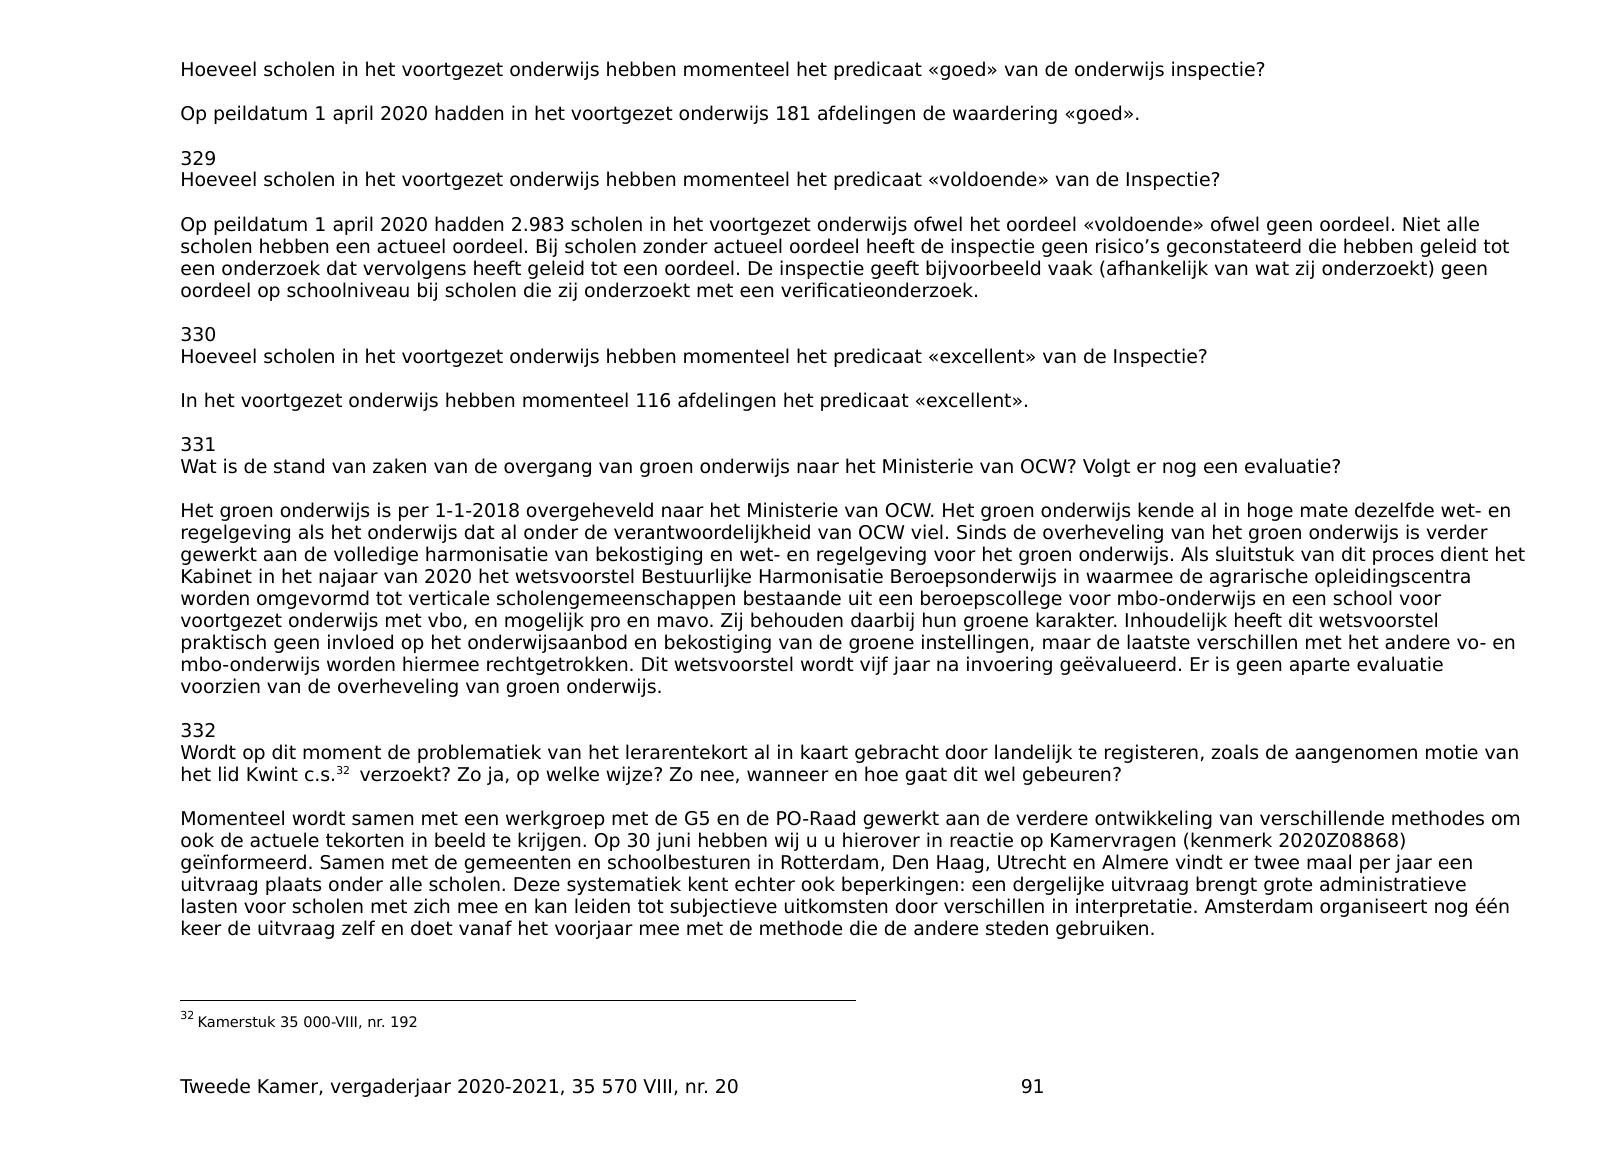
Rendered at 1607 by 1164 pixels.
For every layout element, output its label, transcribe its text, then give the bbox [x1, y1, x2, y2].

text 331 [180, 434, 1529, 456]
text Hoeveel scholen in het voortgezet onderwijs hebben momenteel het predicaat «excellent» van de Inspectie? [180, 346, 1529, 368]
text Wat is de stand van zaken van de overgang van groen onderwijs naar het Ministerie van OCW? Volgt er nog een evaluatie? [180, 456, 1529, 478]
text Kamerstuk 35 000-VIII, nr. 192 [180, 1009, 1529, 1031]
text Hoeveel scholen in het voortgezet onderwijs hebben momenteel het predicaat «voldoende» van de Inspectie? [180, 169, 1529, 191]
text 330 [180, 324, 1529, 346]
text Op peildatum 1 april 2020 hadden 2.983 scholen in het voortgezet onderwijs ofwel het oordeel «voldoende» ofwel geen oordeel. Niet alle scholen hebben een actueel oordeel. Bij scholen zonder actueel oordeel heeft de inspectie geen risico’s geconstateerd die hebben geleid tot een onderzoek dat vervolgens heeft geleid tot een oordeel. De inspectie geeft bijvoorbeeld vaak (afhankelijk van wat zij onderzoekt) geen oordeel op schoolniveau bij scholen die zij onderzoekt met een verificatieonderzoek. [180, 213, 1529, 301]
text Hoeveel scholen in het voortgezet onderwijs hebben momenteel het predicaat «goed» van de onderwijs inspectie? [180, 59, 1529, 81]
text Momenteel wordt samen met een werkgroep met de G5 en de PO-Raad gewerkt aan de verdere ontwikkeling van verschillende methodes om ook de actuele tekorten in beeld te krijgen. Op 30 juni hebben wij u u hierover in reactie op Kamervragen (kenmerk 2020Z08868) geïnformeerd. Samen met de gemeenten en schoolbesturen in Rotterdam, Den Haag, Utrecht en Almere vindt er twee maal per jaar een uitvraag plaats onder alle scholen. Deze systematiek kent echter ook beperkingen: een dergelijke uitvraag brengt grote administratieve lasten voor scholen met zich mee en kan leiden tot subjectieve uitkomsten door verschillen in interpretatie. Amsterdam organiseert nog één keer de uitvraag zelf en doet vanaf het voorjaar mee met de methode die de andere steden gebruiken. [180, 808, 1529, 940]
text Het groen onderwijs is per 1-1-2018 overgeheveld naar het Ministerie van OCW. Het groen onderwijs kende al in hoge mate dezelfde wet- en regelgeving als het onderwijs dat al onder de verantwoordelijkheid van OCW viel. Sinds de overheveling van het groen onderwijs is verder gewerkt aan de volledige harmonisatie van bekostiging en wet- en regelgeving voor het groen onderwijs. Als sluitstuk van dit proces dient het Kabinet in het najaar van 2020 het wetsvoorstel Bestuurlijke Harmonisatie Beroepsonderwijs in waarmee de agrarische opleidingscentra worden omgevormd tot verticale scholengemeenschappen bestaande uit een beroepscollege voor mbo-onderwijs en een school voor voortgezet onderwijs met vbo, en mogelijk pro en mavo. Zij behouden daarbij hun groene karakter. Inhoudelijk heeft dit wetsvoorstel praktisch geen invloed op het onderwijsaanbod en bekostiging van de groene instellingen, maar de laatste verschillen met het andere vo- en mbo-onderwijs worden hiermee rechtgetrokken. Dit wetsvoorstel wordt vijf jaar na invoering geëvalueerd. Er is geen aparte evaluatie voorzien van de overheveling van groen onderwijs. [180, 500, 1529, 698]
text Wordt op dit moment de problematiek van het lerarentekort al in kaart gebracht door landelijk te registeren, zoals de aangenomen motie van het lid Kwint c.s. verzoekt? Zo ja, op welke wijze? Zo nee, wanneer en hoe gaat dit wel gebeuren? [180, 742, 1529, 786]
text Op peildatum 1 april 2020 hadden in het voortgezet onderwijs 181 afdelingen de waardering «goed». [180, 103, 1529, 125]
text 332 [180, 720, 1529, 742]
text 329 [180, 147, 1529, 169]
text In het voortgezet onderwijs hebben momenteel 116 afdelingen het predicaat «excellent». [180, 390, 1529, 412]
